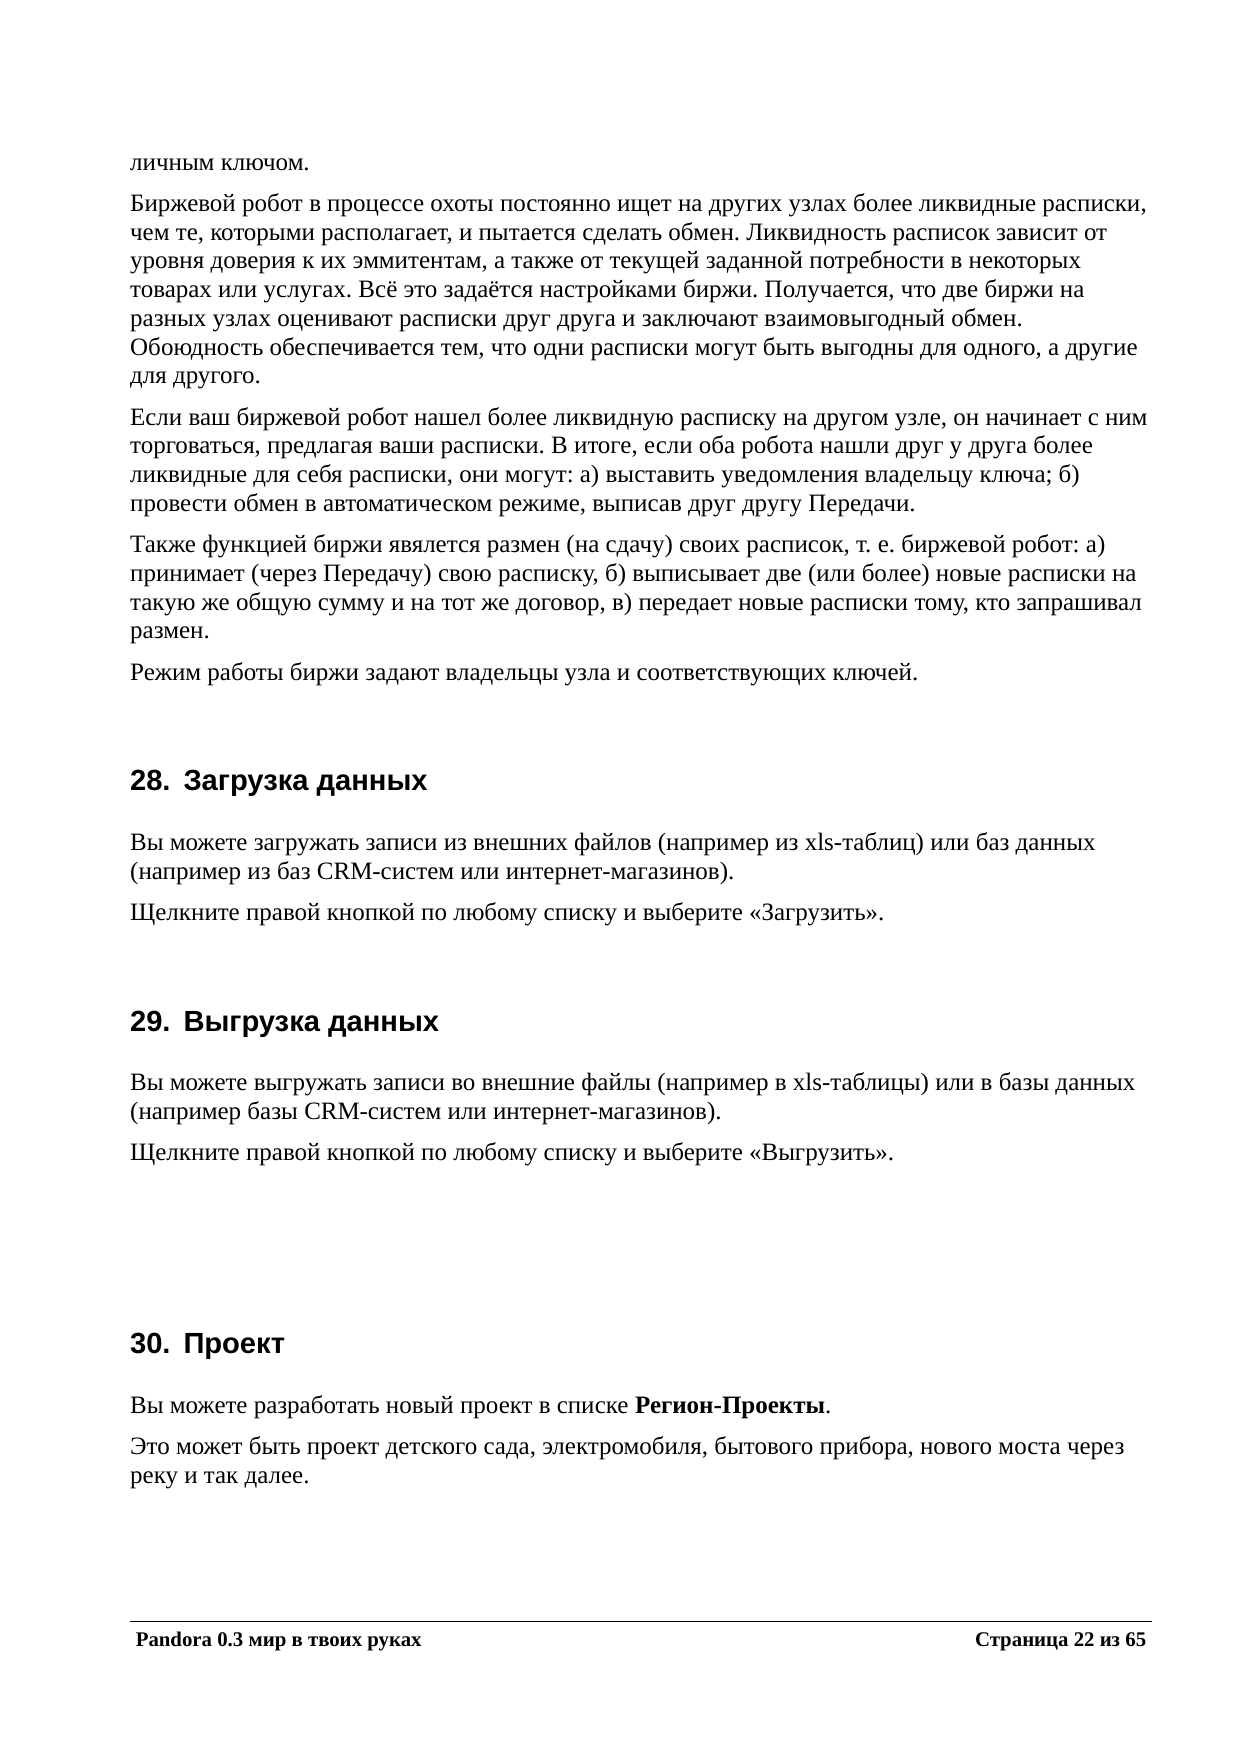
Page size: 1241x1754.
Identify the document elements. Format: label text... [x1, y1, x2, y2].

subtitle Выгрузка данных [130, 1004, 1152, 1037]
text Режим работы биржи задают владельцы узла и соответствующих ключей. [130, 657, 1152, 686]
text Это может быть проект детского сада, электромобиля, бытового прибора, нового моста через реку и так далее. [130, 1431, 1152, 1489]
text Если ваш биржевой робот нашел более ликвидную расписку на другом узле, он начинает с ним торговаться, предлагая ваши расписки. В итоге, если оба робота нашли друг у друга более ликвидные для себя расписки, они могут: а) выставить уведомления владельцу ключа; б) провести обмен в автоматическом режиме, выписав друг другу Передачи. [130, 402, 1152, 517]
text Также функцией биржи явялется размен (на сдачу) своих расписок, т. е. биржевой робот: а) принимает (через Передачу) свою расписку, б) выписывает две (или более) новые расписки на такую же общую сумму и на тот же договор, в) передает новые расписки тому, кто запрашивал размен. [130, 529, 1152, 644]
text личным ключом. [130, 147, 1152, 176]
text Вы можете загружать записи из внешних файлов (например из xls-таблиц) или баз данных (например из баз CRM-систем или интернет-магазинов). [130, 827, 1152, 884]
text Биржевой робот в процессе охоты постоянно ищет на других узлах более ликвидные расписки, чем те, которыми располагает, и пытается сделать обмен. Ликвидность расписок зависит от уровня доверия к их эммитентам, а также от текущей заданной потребности в некоторых товарах или услугах. Всё это задаётся настройками биржи. Получается, что две биржи на разных узлах оценивают расписки друг друга и заключают взаимовыгодный обмен. Обоюдность обеспечивается тем, что одни расписки могут быть выгодны для одного, а другие для другого. [130, 188, 1152, 389]
subtitle Загрузка данных [130, 763, 1152, 797]
text Щелкните правой кнопкой по любому списку и выберите «Загрузить». [130, 897, 1152, 926]
text Вы можете разработать новый проект в списке Регион-Проекты. [130, 1390, 1152, 1419]
text Вы можете выгружать записи во внешние файлы (например в xls-таблицы) или в базы данных (например базы CRM-систем или интернет-магазинов). [130, 1067, 1152, 1125]
subtitle Проект [130, 1327, 1152, 1360]
text Щелкните правой кнопкой по любому списку и выберите «Выгрузить». [130, 1137, 1152, 1166]
